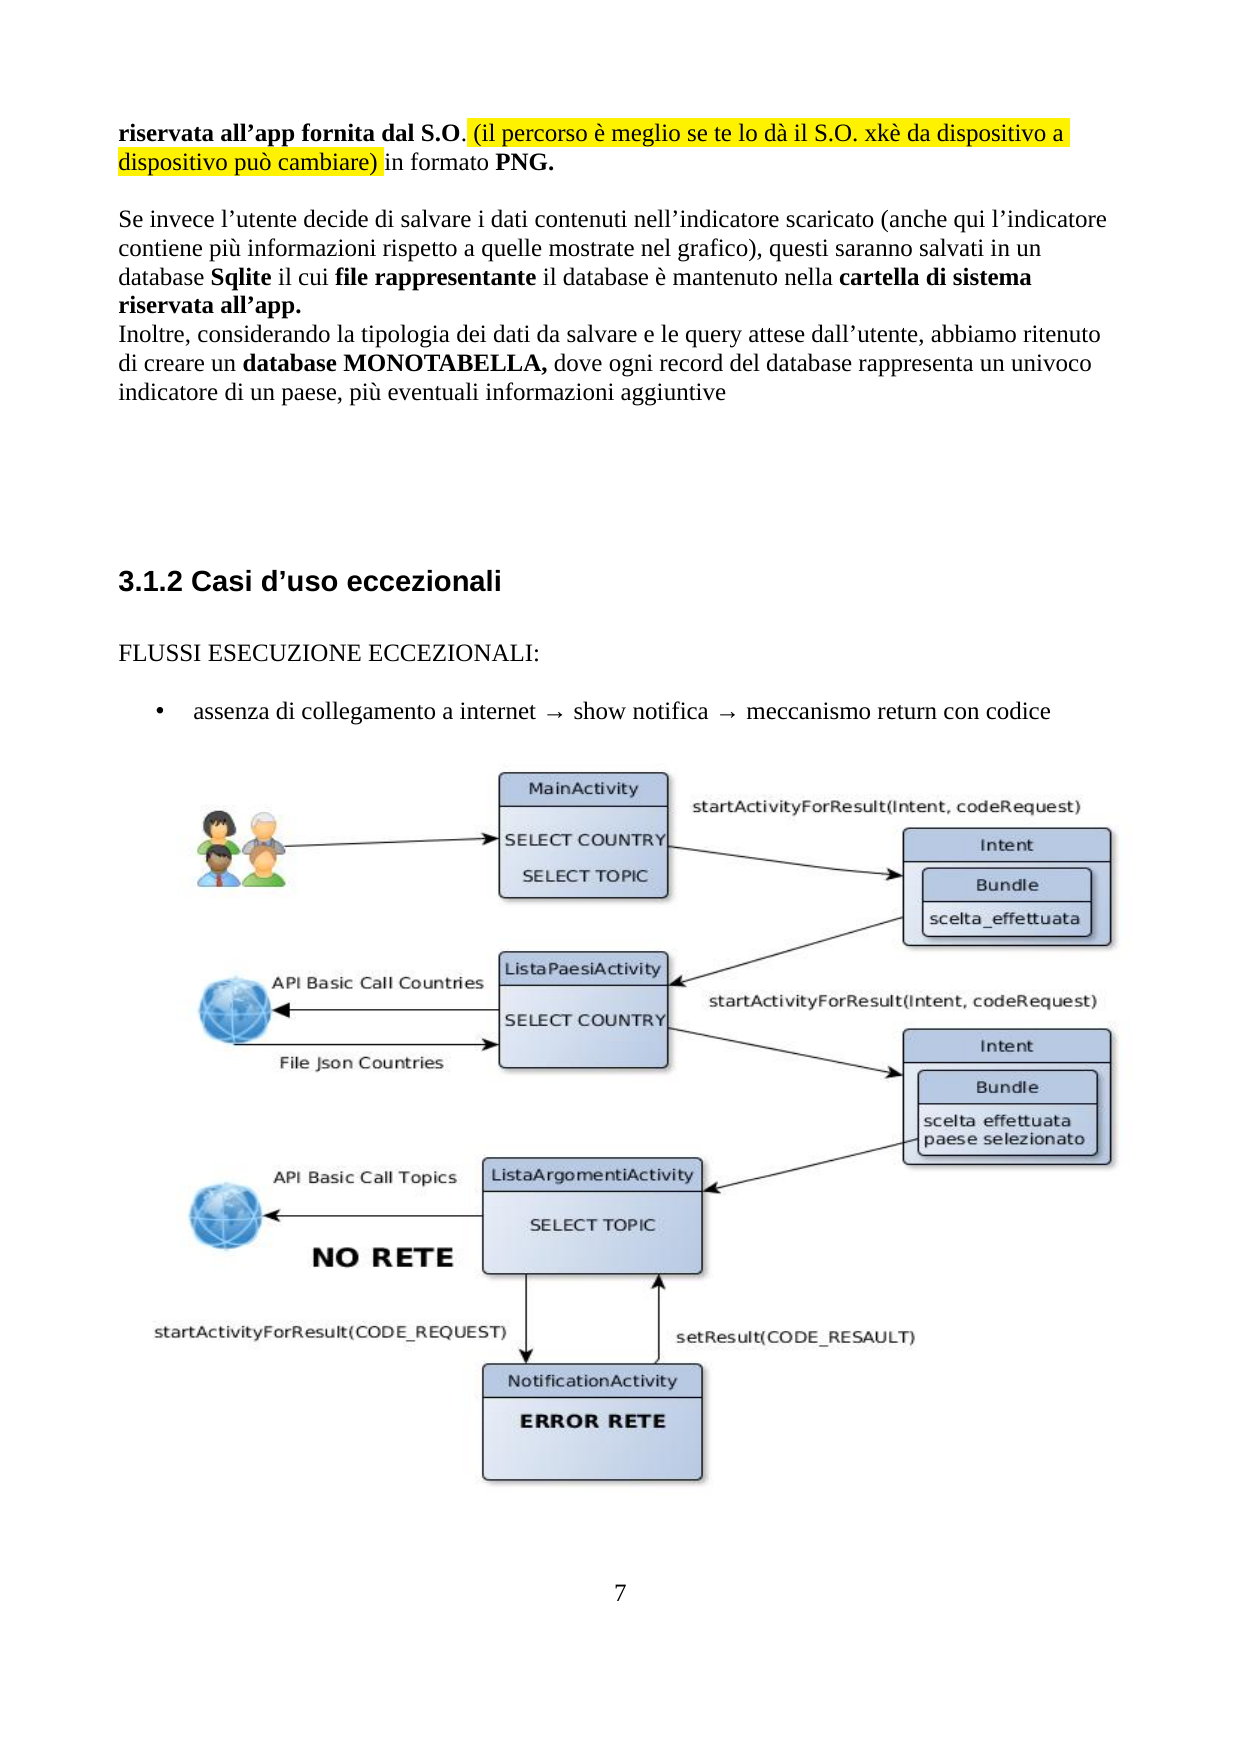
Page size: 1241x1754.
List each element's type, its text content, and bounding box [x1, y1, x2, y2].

text Se invece l’utente decide di salvare i dati contenuti nell’indicatore scaricato (anche qui l’indicatore contiene più informazioni rispetto a quelle mostrate nel grafico), questi saranno salvati in un database Sqlite il cui file rappresentante il database è mantenuto nella cartella di sistema riservata all’app. [118, 204, 1122, 319]
subtitle 3.1.2 Casi d’uso eccezionali [118, 564, 1122, 597]
text riservata all’app fornita dal S.O. (il percorso è meglio se te lo dà il S.O. xkè da dispositivo a dispositivo può cambiare) in formato PNG. [118, 118, 1122, 176]
text Inoltre, considerando la tipologia dei dati da salvare e le query attese dall’utente, abbiamo ritenuto di creare un database MONOTABELLA, dove ogni record del database rappresenta un univoco indicatore di un paese, più eventuali informazioni aggiuntive [118, 319, 1122, 406]
list assenza di collegamento a internet → show notifica → meccanismo return con codice [156, 696, 1122, 725]
picture [129, 753, 1133, 1500]
text FLUSSI ESECUZIONE ECCEZIONALI: [118, 638, 1122, 667]
